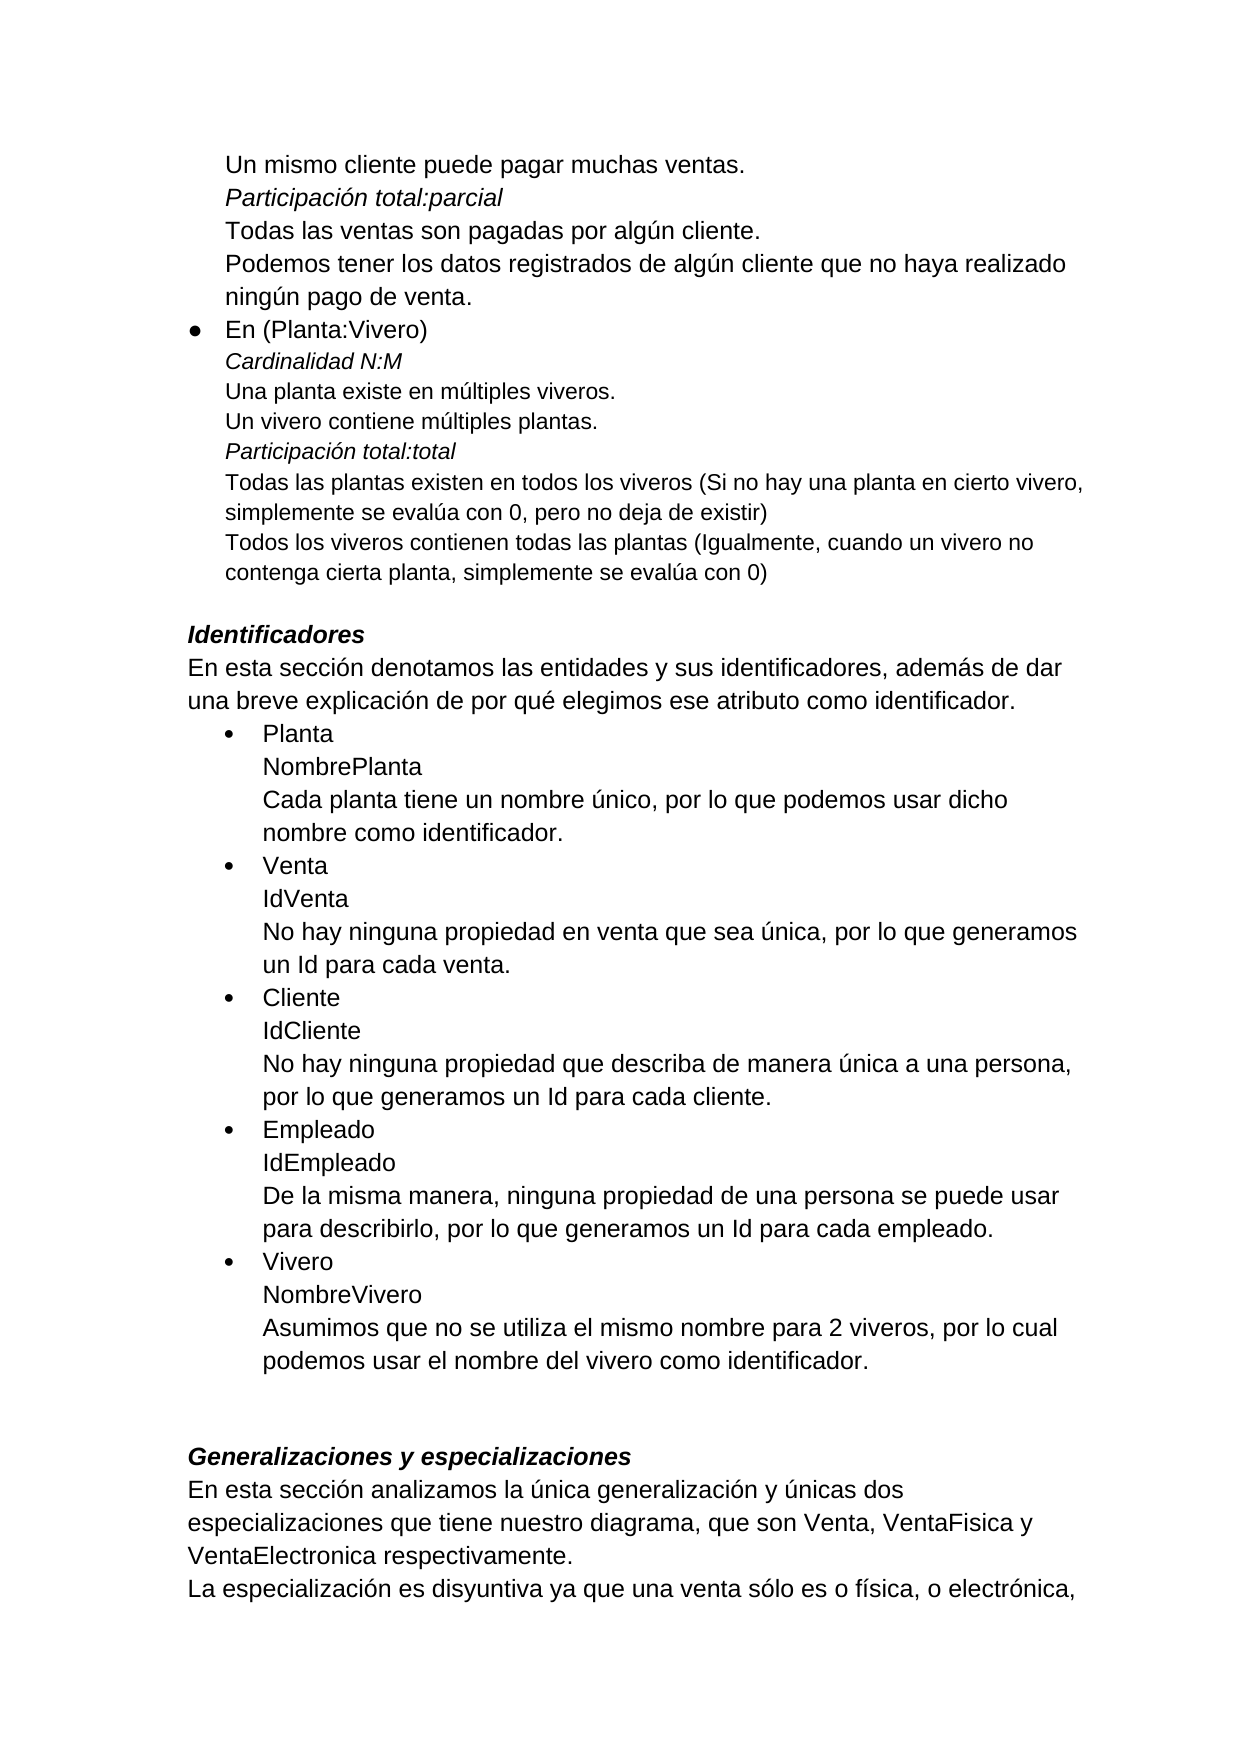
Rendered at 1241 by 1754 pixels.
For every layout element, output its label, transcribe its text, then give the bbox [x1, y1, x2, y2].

text Identificadores [187, 619, 1090, 648]
text En esta sección denotamos las entidades y sus identificadores, además de dar una breve explicación de por qué elegimos ese atributo como identificador. [187, 653, 1090, 714]
list Cliente IdCliente No hay ninguna propiedad que describa de manera única a una persona, por lo que generamos un Id para cada cliente. [225, 983, 1090, 1111]
text La especialización es disyuntiva ya que una venta sólo es o física, o electrónica, [187, 1574, 1090, 1603]
list Venta IdVenta No hay ninguna propiedad en venta que sea única, por lo que generamos un Id para cada venta. [225, 851, 1090, 978]
list Planta NombrePlanta Cada planta tiene un nombre único, por lo que podemos usar dicho nombre como identificador. [225, 719, 1090, 846]
text Generalizaciones y especializaciones [187, 1409, 1090, 1471]
list Empleado IdEmpleado De la misma manera, ninguna propiedad de una persona se puede usar para describirlo, por lo que generamos un Id para cada empleado. [225, 1115, 1090, 1243]
list Un mismo cliente puede pagar muchas ventas. Participación total:parcial Todas las ventas son pagadas por algún cliente. Podemos tener los datos registrados de algún cliente que no haya realizado ningún pago de venta. [187, 150, 1090, 311]
list Vivero NombreVivero Asumimos que no se utiliza el mismo nombre para 2 viveros, por lo cual podemos usar el nombre del vivero como identificador. [225, 1247, 1090, 1405]
text En esta sección analizamos la única generalización y únicas dos especializaciones que tiene nuestro diagrama, que son Venta, VentaFisica y VentaElectronica respectivamente. [187, 1475, 1090, 1570]
list En (Planta:Vivero) Cardinalidad N:M Una planta existe en múltiples viveros. Un vivero contiene múltiples plantas. Participación total:total Todas las plantas existen en todos los viveros (Si no hay una planta en cierto vivero, simplemente se evalúa con 0, pero no deja de existir) Todos los viveros contienen todas las plantas (Igualmente, cuando un vivero no contenga cierta planta, simplemente se evalúa con 0) [187, 315, 1090, 586]
